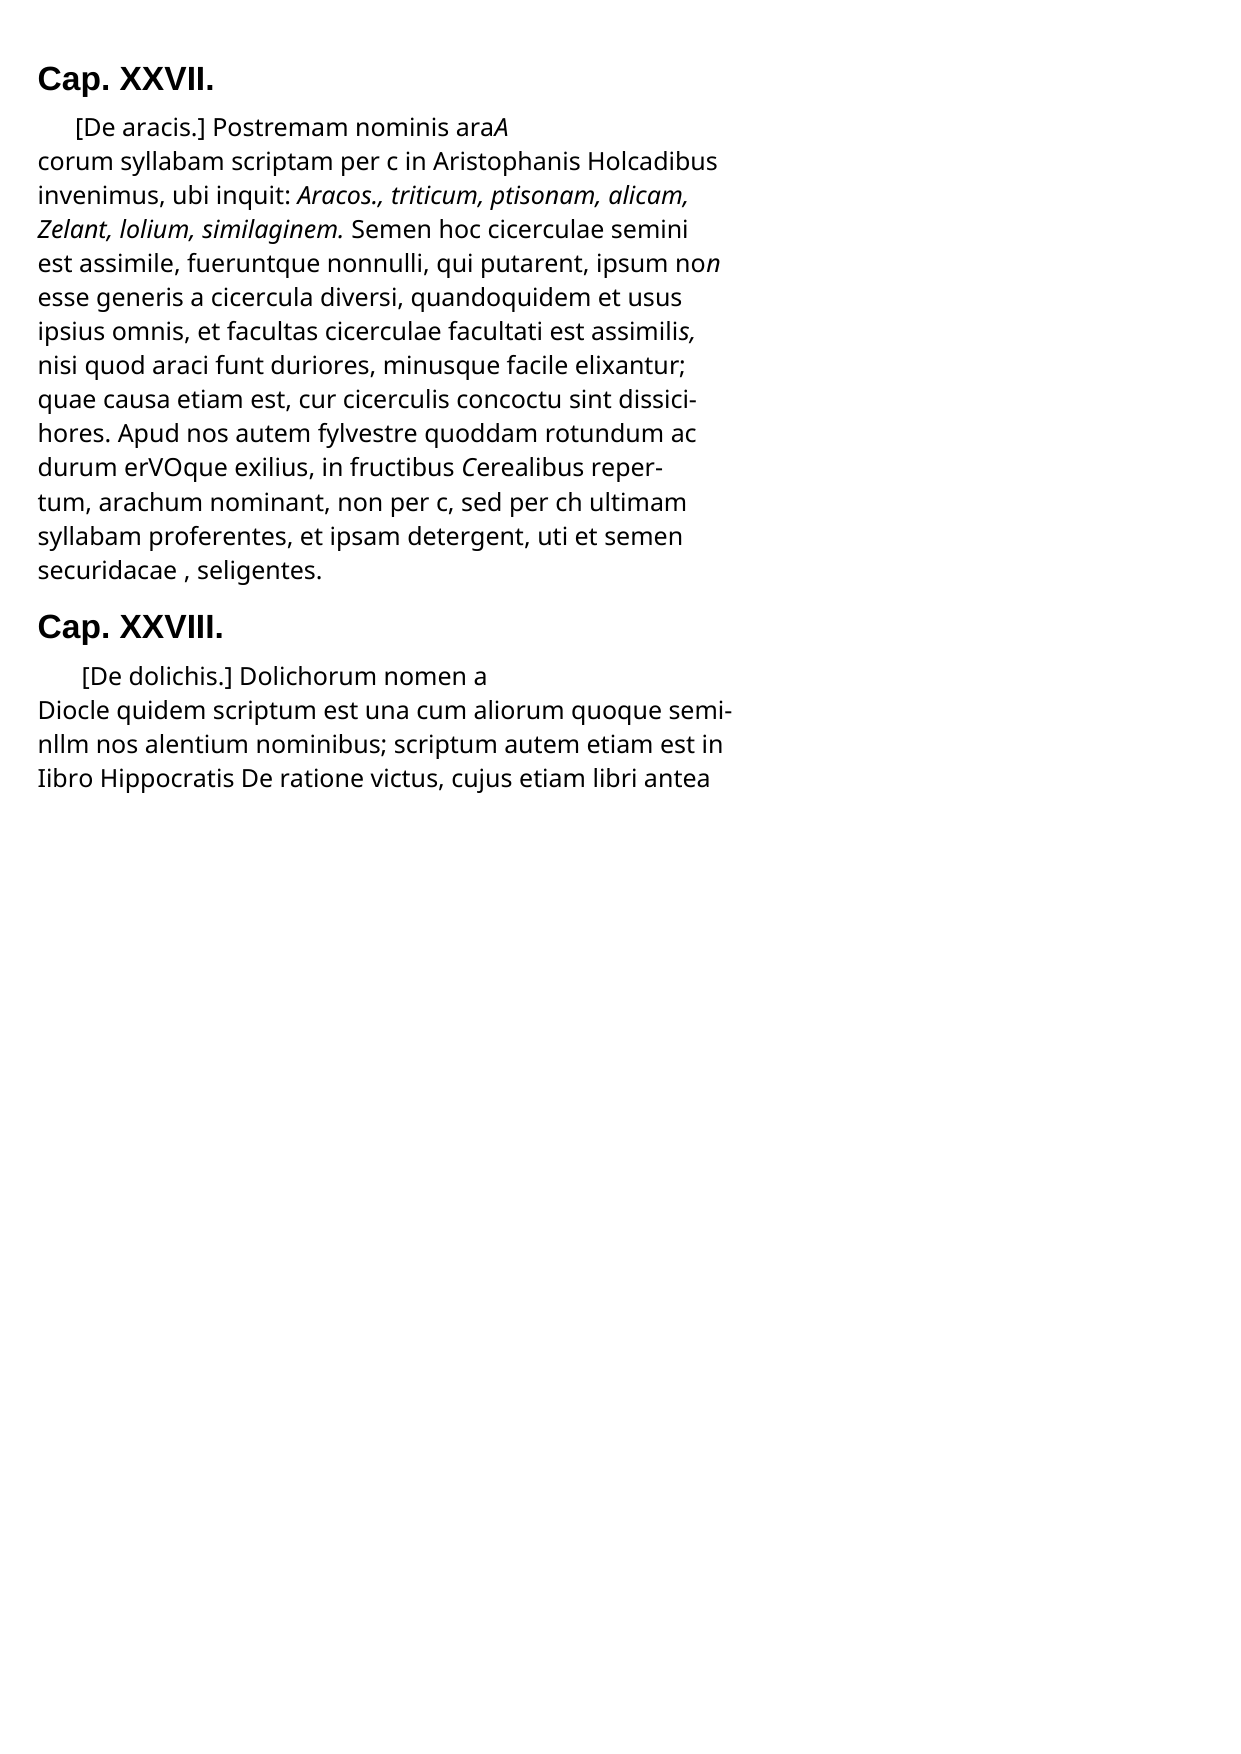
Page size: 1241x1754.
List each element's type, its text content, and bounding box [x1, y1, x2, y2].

subtitle Cap. XXVIII. [37, 607, 1203, 646]
subtitle Cap. XXVII. [37, 58, 1203, 97]
text [De dolichis.] Dolichorum nomen a Diocle quidem scriptum est una cum aliorum quoque semi- nllm nos alentium nominibus; scriptum autem etiam est in Iibro Hippocratis De ratione victus, cujus etiam libri antea [37, 658, 1203, 794]
text [De aracis.] Postremam nominis araA corum syllabam scriptam per c in Aristophanis Holcadibus invenimus, ubi inquit: Aracos., triticum, ptisonam, alicam, Zelant, lolium, similaginem. Semen hoc cicerculae semini est assimile, fueruntque nonnulli, qui putarent, ipsum non esse generis a cicercula diversi, quandoquidem et usus ipsius omnis, et facultas cicerculae facultati est assimilis, nisi quod araci funt duriores, minusque facile elixantur; quae causa etiam est, cur cicerculis concoctu sint dissici- hores. Apud nos autem fylvestre quoddam rotundum ac durum erVOque exilius, in fructibus Cerealibus reper- tum, arachum nominant, non per c, sed per ch ultimam syllabam proferentes, et ipsam detergent, uti et semen securidacae , seligentes. [37, 109, 1203, 586]
